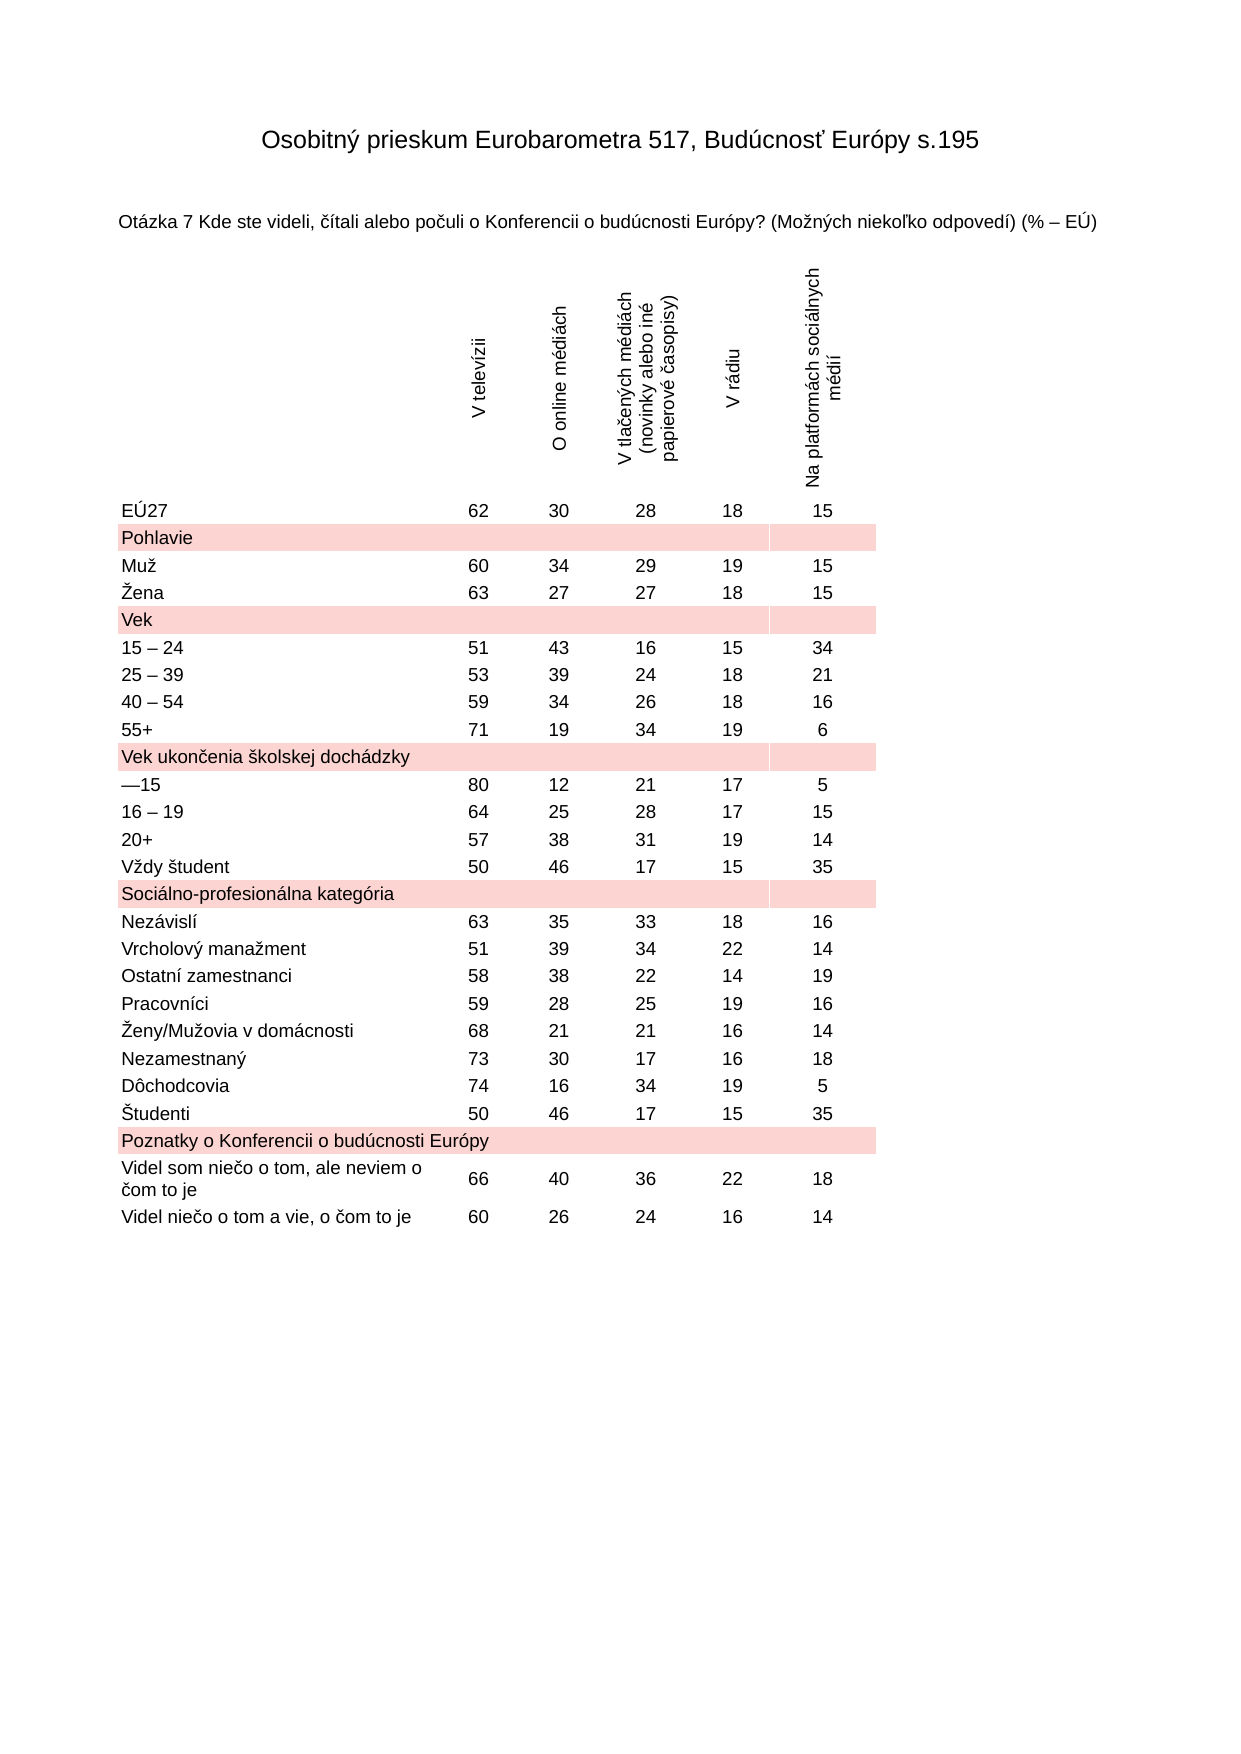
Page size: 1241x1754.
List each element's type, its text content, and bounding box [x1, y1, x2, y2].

table_cell 19 [770, 963, 876, 990]
table_cell 26 [521, 1203, 596, 1231]
table_cell 14 [770, 935, 876, 962]
table_cell 15 [770, 497, 876, 524]
table_cell 34 [596, 716, 695, 743]
table_cell 6 [770, 716, 876, 743]
table_cell 26 [596, 689, 695, 716]
table_cell 19 [695, 716, 769, 743]
table_header V televízii [435, 260, 521, 497]
table_header V tlačených médiách (novinky alebo iné papierové časopisy) [596, 260, 695, 497]
table_cell 15 [695, 853, 769, 880]
table_cell 5 [770, 1072, 876, 1099]
table_cell 18 [695, 579, 769, 606]
table_cell 15 [770, 551, 876, 579]
table_cell 34 [521, 689, 596, 716]
table_cell 34 [521, 551, 596, 579]
table_cell Študenti [118, 1099, 435, 1127]
table_cell [521, 743, 596, 771]
table_cell 64 [435, 798, 521, 825]
table_cell 16 [770, 689, 876, 716]
table_cell 43 [521, 634, 596, 661]
table_cell —15 [118, 771, 435, 798]
table_cell 66 [435, 1154, 521, 1203]
table_cell [435, 606, 521, 634]
table_cell 30 [521, 497, 596, 524]
table_cell 27 [596, 579, 695, 606]
table_cell 58 [435, 963, 521, 990]
table_cell 15 – 24 [118, 634, 435, 661]
table_cell 53 [435, 661, 521, 688]
text Otázka 7 Kde ste videli, čítali alebo počuli o Konferencii o budúcnosti Európy? (Možných niekoľko odpovedí) (% – EÚ) [118, 211, 1122, 232]
table_cell Nezávislí [118, 908, 435, 935]
table_cell Pohlavie [118, 524, 435, 551]
table_cell Videl som niečo o tom, ale neviem o čom to je [118, 1154, 435, 1203]
table_cell [435, 743, 521, 771]
table_cell 19 [521, 716, 596, 743]
table_cell [435, 880, 521, 908]
table_cell 16 [521, 1072, 596, 1099]
table_cell 60 [435, 1203, 521, 1231]
table_cell [521, 880, 596, 908]
table_header V rádiu [695, 260, 769, 497]
table_cell 25 [521, 798, 596, 825]
table_cell 80 [435, 771, 521, 798]
table_cell 18 [695, 497, 769, 524]
table_cell EÚ27 [118, 497, 435, 524]
table_cell 17 [695, 771, 769, 798]
table_cell [596, 743, 695, 771]
table_cell 57 [435, 825, 521, 853]
table_cell 50 [435, 1099, 521, 1127]
table_cell 15 [770, 579, 876, 606]
table_cell 35 [521, 908, 596, 935]
table_cell 21 [770, 661, 876, 688]
table_cell 14 [770, 1017, 876, 1044]
table_cell 30 [521, 1045, 596, 1072]
table_header O online médiách [521, 260, 596, 497]
table_cell [770, 524, 876, 551]
table_cell 21 [596, 771, 695, 798]
table_cell 50 [435, 853, 521, 880]
table_cell [695, 606, 769, 634]
table_cell [695, 524, 769, 551]
table_cell Vek [118, 606, 435, 634]
table_cell 31 [596, 825, 695, 853]
table_cell 15 [770, 798, 876, 825]
table_cell 33 [596, 908, 695, 935]
table_cell [435, 524, 521, 551]
table_cell 18 [695, 908, 769, 935]
table_cell Poznatky o Konferencii o budúcnosti Európy [118, 1127, 876, 1154]
table_cell 17 [695, 798, 769, 825]
table_cell Vek ukončenia školskej dochádzky [118, 743, 435, 771]
table_cell [596, 880, 695, 908]
table_cell 46 [521, 1099, 596, 1127]
table_cell 15 [695, 1099, 769, 1127]
table_cell 16 [596, 634, 695, 661]
table_cell 18 [770, 1154, 876, 1203]
table_cell 39 [521, 661, 596, 688]
table_cell [596, 524, 695, 551]
table_header Na platformách sociálnych médií [770, 260, 876, 497]
table_cell 28 [596, 497, 695, 524]
table_cell 16 [695, 1017, 769, 1044]
table_cell [770, 606, 876, 634]
table_cell 68 [435, 1017, 521, 1044]
table_cell Sociálno-profesionálna kategória [118, 880, 435, 908]
table_cell 19 [695, 825, 769, 853]
table_cell 40 – 54 [118, 689, 435, 716]
table_header [118, 260, 435, 497]
table_cell 21 [596, 1017, 695, 1044]
table_cell 38 [521, 963, 596, 990]
table_cell 39 [521, 935, 596, 962]
table_cell 19 [695, 1072, 769, 1099]
table_cell 14 [770, 825, 876, 853]
table_cell 63 [435, 908, 521, 935]
table_cell 36 [596, 1154, 695, 1203]
table_cell [695, 743, 769, 771]
table_cell 71 [435, 716, 521, 743]
table_cell 40 [521, 1154, 596, 1203]
table_cell 46 [521, 853, 596, 880]
table_cell 15 [695, 634, 769, 661]
table_cell 20+ [118, 825, 435, 853]
table_cell 34 [596, 935, 695, 962]
table_cell Dôchodcovia [118, 1072, 435, 1099]
table_cell 28 [521, 990, 596, 1017]
table_cell 27 [521, 579, 596, 606]
table_cell 16 – 19 [118, 798, 435, 825]
table_cell 62 [435, 497, 521, 524]
table_cell 28 [596, 798, 695, 825]
table_cell 19 [695, 551, 769, 579]
table_cell Vrcholový manažment [118, 935, 435, 962]
table_cell 16 [770, 990, 876, 1017]
table_cell 16 [770, 908, 876, 935]
table_cell 29 [596, 551, 695, 579]
table_cell 24 [596, 661, 695, 688]
table_cell 16 [695, 1203, 769, 1231]
table_cell 17 [596, 1099, 695, 1127]
table_cell Vždy študent [118, 853, 435, 880]
table_cell 25 [596, 990, 695, 1017]
table_cell 19 [695, 990, 769, 1017]
table_cell 35 [770, 1099, 876, 1127]
table_cell 16 [695, 1045, 769, 1072]
table_cell [770, 743, 876, 771]
table_cell Muž [118, 551, 435, 579]
table_cell 60 [435, 551, 521, 579]
table_cell 51 [435, 634, 521, 661]
table_cell [521, 606, 596, 634]
table_cell 55+ [118, 716, 435, 743]
table_cell Ostatní zamestnanci [118, 963, 435, 990]
table_cell 51 [435, 935, 521, 962]
table_cell Nezamestnaný [118, 1045, 435, 1072]
table_cell 18 [770, 1045, 876, 1072]
table_cell 35 [770, 853, 876, 880]
table_cell 12 [521, 771, 596, 798]
table_cell 63 [435, 579, 521, 606]
table_cell 17 [596, 853, 695, 880]
table_cell [521, 524, 596, 551]
table_cell 59 [435, 689, 521, 716]
table_cell 74 [435, 1072, 521, 1099]
table_cell Ženy/Mužovia v domácnosti [118, 1017, 435, 1044]
table_cell 22 [596, 963, 695, 990]
table_cell 18 [695, 661, 769, 688]
table_cell 34 [596, 1072, 695, 1099]
table_cell 18 [695, 689, 769, 716]
table_cell Pracovníci [118, 990, 435, 1017]
table_cell [695, 880, 769, 908]
table_cell 14 [695, 963, 769, 990]
table_cell 14 [770, 1203, 876, 1231]
table_cell 25 – 39 [118, 661, 435, 688]
table_cell [770, 880, 876, 908]
table_cell 17 [596, 1045, 695, 1072]
table_cell 22 [695, 935, 769, 962]
table_cell Videl niečo o tom a vie, o čom to je [118, 1203, 435, 1231]
table_cell [596, 606, 695, 634]
table_cell 5 [770, 771, 876, 798]
table_cell 59 [435, 990, 521, 1017]
table_cell 24 [596, 1203, 695, 1231]
table_cell 73 [435, 1045, 521, 1072]
table_cell Žena [118, 579, 435, 606]
table_cell 22 [695, 1154, 769, 1203]
table_cell 34 [770, 634, 876, 661]
table_cell 21 [521, 1017, 596, 1044]
table_cell 38 [521, 825, 596, 853]
